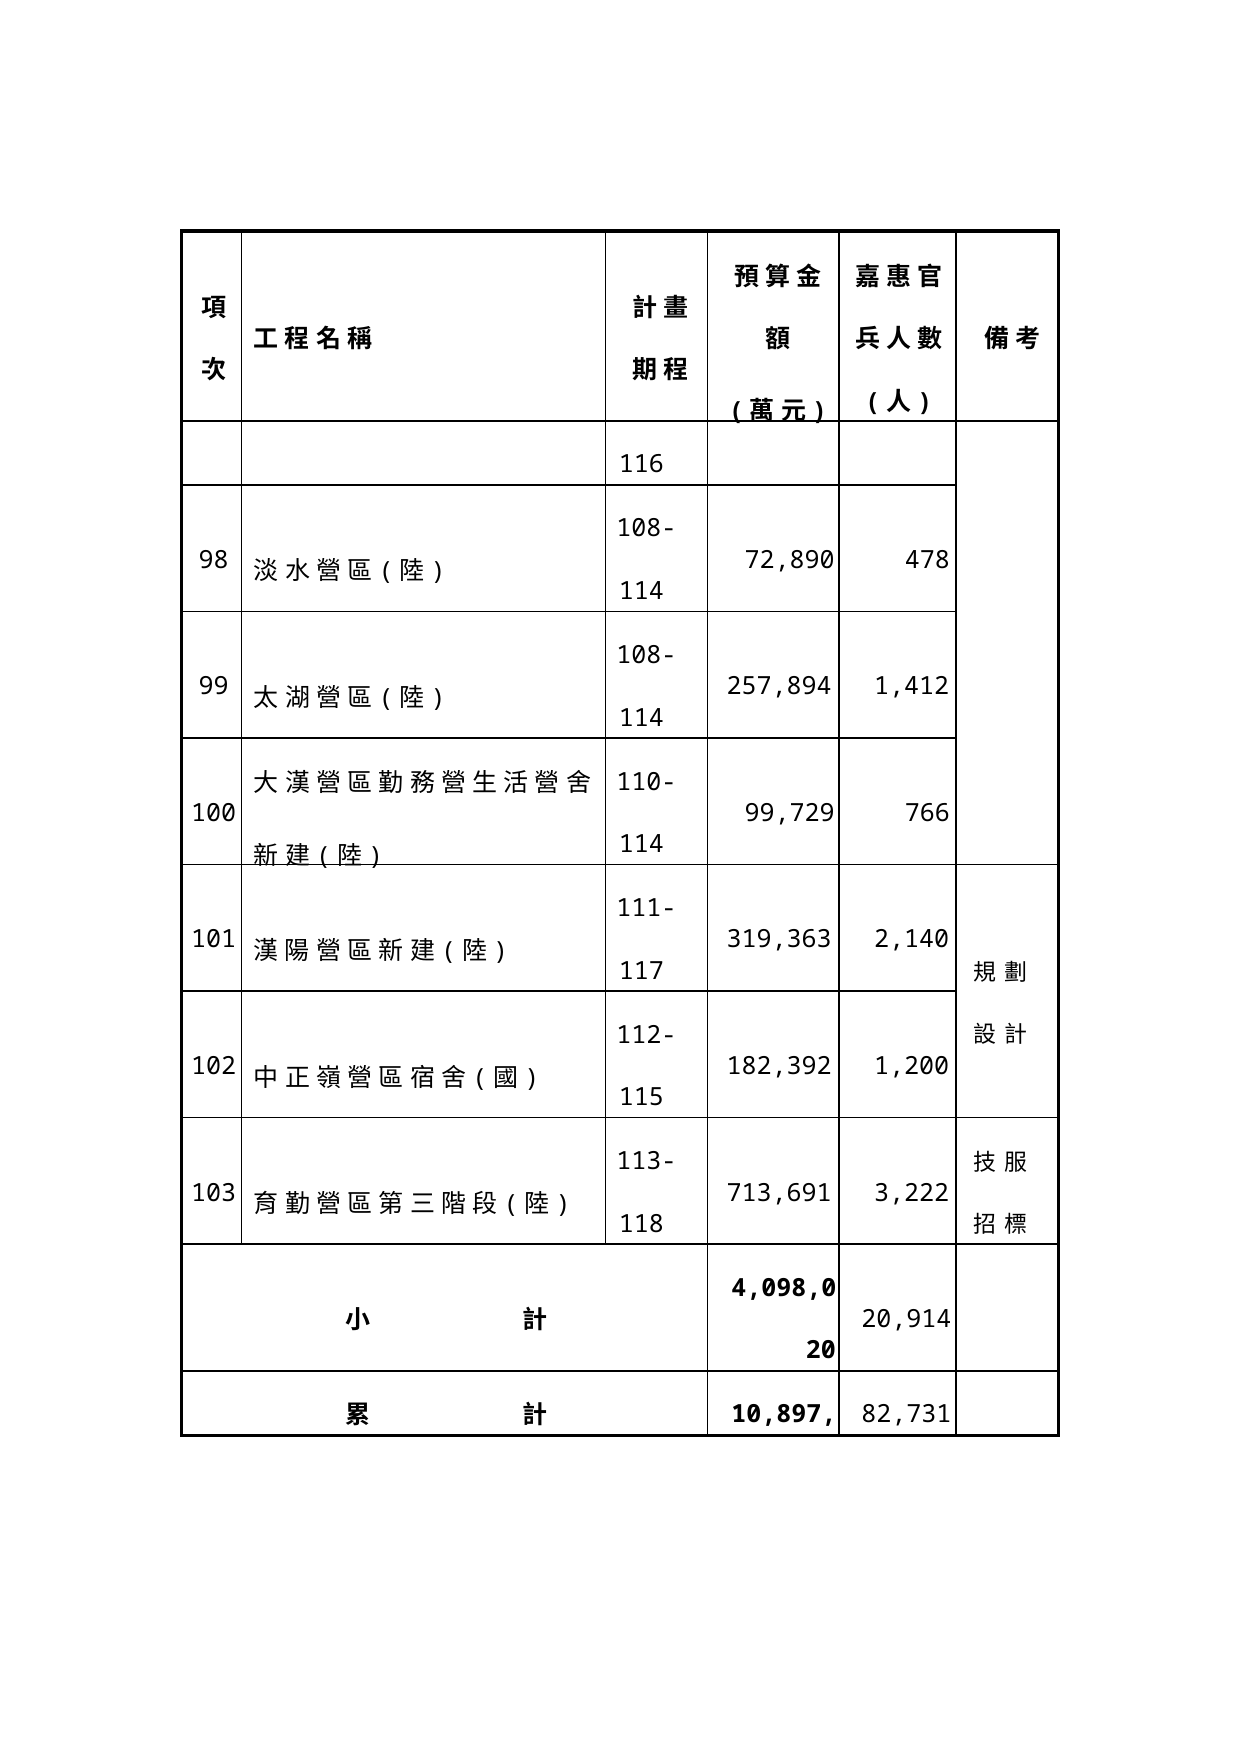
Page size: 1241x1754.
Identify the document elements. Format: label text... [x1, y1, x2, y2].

table_cell 1,412 [840, 612, 955, 737]
table_cell 20,914 [840, 1245, 955, 1370]
table_cell 713,691 [708, 1118, 838, 1243]
table_cell [242, 422, 605, 484]
table_cell 102 [183, 992, 241, 1117]
table_header 備考 [957, 233, 1057, 420]
table_cell 大漢營區勤務營生活營舍新建(陸) [242, 739, 605, 864]
table_cell 10,897, [708, 1372, 838, 1434]
table_cell 111-117 [606, 865, 707, 990]
table_cell 技服招標 [957, 1118, 1057, 1243]
table_cell [957, 1245, 1057, 1370]
table_cell 累 計 [183, 1372, 707, 1434]
table_cell 98 [183, 486, 241, 611]
table_cell 1,200 [840, 992, 955, 1117]
table_header 預算金額 (萬元) [708, 233, 838, 420]
table_cell [183, 422, 241, 484]
table_cell [708, 422, 838, 484]
table_cell 110-114 [606, 739, 707, 864]
table_header 計畫 期程 [606, 233, 707, 420]
table_cell 99 [183, 612, 241, 737]
table_cell 4,098,020 [708, 1245, 838, 1370]
table_cell 108-114 [606, 486, 707, 611]
table_cell 478 [840, 486, 955, 611]
table_cell 3,222 [840, 1118, 955, 1243]
table_cell [957, 1372, 1057, 1434]
table_cell 中正嶺營區宿舍(國) [242, 992, 605, 1117]
table_cell 小 計 [183, 1245, 707, 1370]
table_header 項次 [183, 233, 241, 420]
table_cell 82,731 [840, 1372, 955, 1434]
table_cell 113-118 [606, 1118, 707, 1243]
table_cell 2,140 [840, 865, 955, 990]
table_cell 319,363 [708, 865, 838, 990]
table_cell 257,894 [708, 612, 838, 737]
table_cell 太湖營區(陸) [242, 612, 605, 737]
table_cell 112-115 [606, 992, 707, 1117]
table_cell 766 [840, 739, 955, 864]
table_cell 103 [183, 1118, 241, 1243]
table_cell 99,729 [708, 739, 838, 864]
table_cell 116 [606, 422, 707, 484]
table_cell 182,392 [708, 992, 838, 1117]
table_cell [840, 422, 955, 484]
table_cell 100 [183, 739, 241, 864]
table_cell 規劃設計 [957, 865, 1057, 1117]
table_cell 漢陽營區新建(陸) [242, 865, 605, 990]
table_cell 淡水營區(陸) [242, 486, 605, 611]
table_header 嘉惠官兵人數(人) [840, 233, 955, 420]
table_cell 育勤營區第三階段(陸) [242, 1118, 605, 1243]
table_header 工程名稱 [242, 233, 605, 420]
table_cell 101 [183, 865, 241, 990]
table_cell 72,890 [708, 486, 838, 611]
table_cell 108-114 [606, 612, 707, 737]
table_cell [957, 422, 1057, 864]
